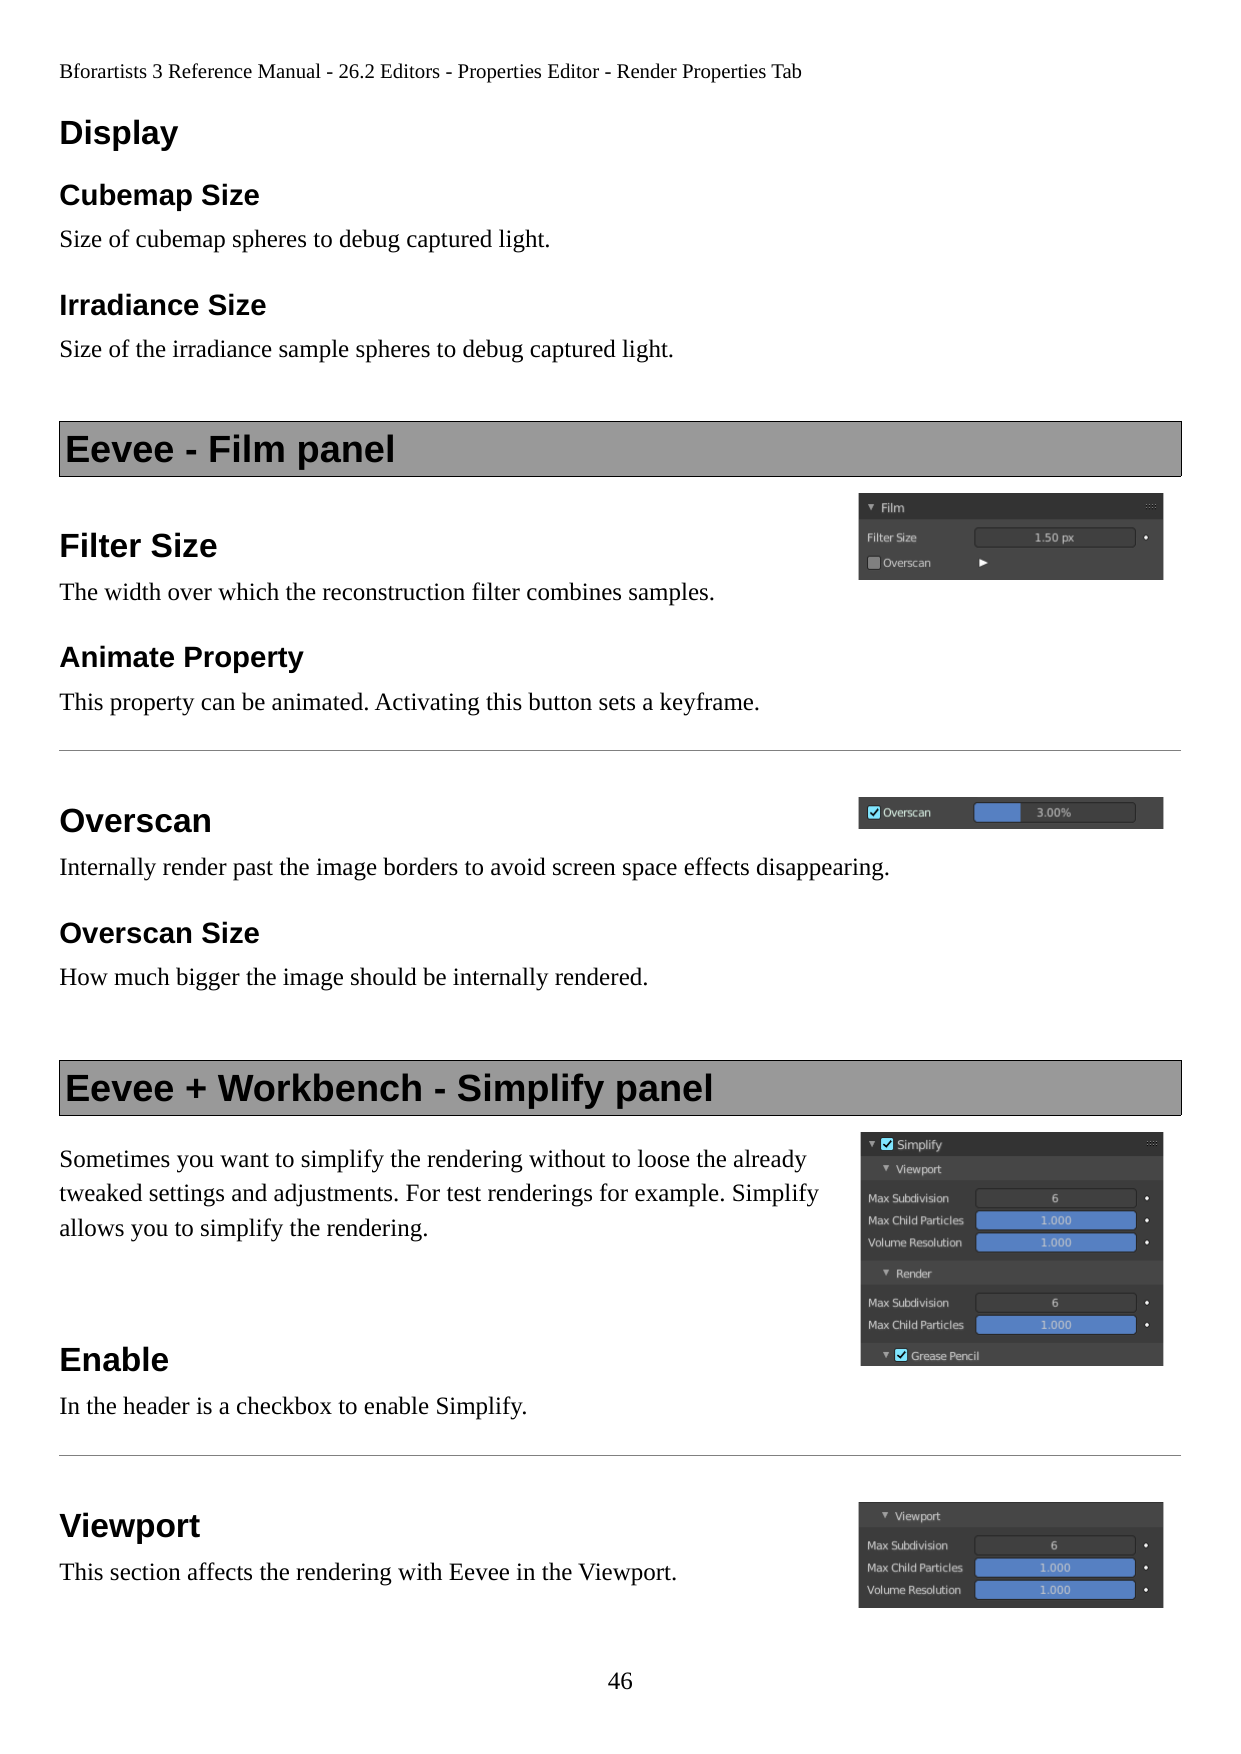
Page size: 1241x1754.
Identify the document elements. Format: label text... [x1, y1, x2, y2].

subtitle Display [59, 113, 1181, 151]
subtitle [1164, 526, 1181, 564]
text This section affects the rendering with Eevee in the Viewport. [59, 1557, 858, 1585]
text Internally render past the image borders to avoid screen space effects disappearing. [59, 852, 1181, 881]
subtitle Cubemap Size [59, 178, 1181, 212]
text Sometimes you want to simplify the rendering without to loose the already tweaked settings and adjustments. For test renderings for example. Simplify allows you to simplify the rendering. [59, 1144, 860, 1242]
table_header Eevee + Workbench - Simplify panel [60, 1061, 1181, 1115]
text The width over which the reconstruction filter combines samples. [59, 577, 1181, 606]
subtitle [1164, 1506, 1181, 1544]
subtitle Animate Property [59, 640, 1181, 674]
picture [858, 1502, 1164, 1608]
text In the header is a checkbox to enable Simplify. [59, 1391, 1181, 1420]
picture [858, 493, 1164, 580]
subtitle Irradiance Size [59, 288, 1181, 322]
picture [860, 1132, 1164, 1366]
text How much bigger the image should be internally rendered. [59, 962, 1181, 991]
subtitle Overscan [59, 801, 1181, 839]
text This property can be animated. Activating this button sets a keyframe. [59, 687, 1181, 715]
subtitle Filter Size [59, 526, 858, 564]
picture [858, 797, 1164, 829]
text Size of cubemap spheres to debug captured light. [59, 224, 1181, 253]
text Size of the irradiance sample spheres to debug captured light. [59, 334, 1181, 363]
table_header Eevee - Film panel [60, 422, 1181, 476]
subtitle Overscan Size [59, 916, 1181, 949]
subtitle Viewport [59, 1506, 858, 1544]
subtitle Enable [59, 1340, 1181, 1379]
